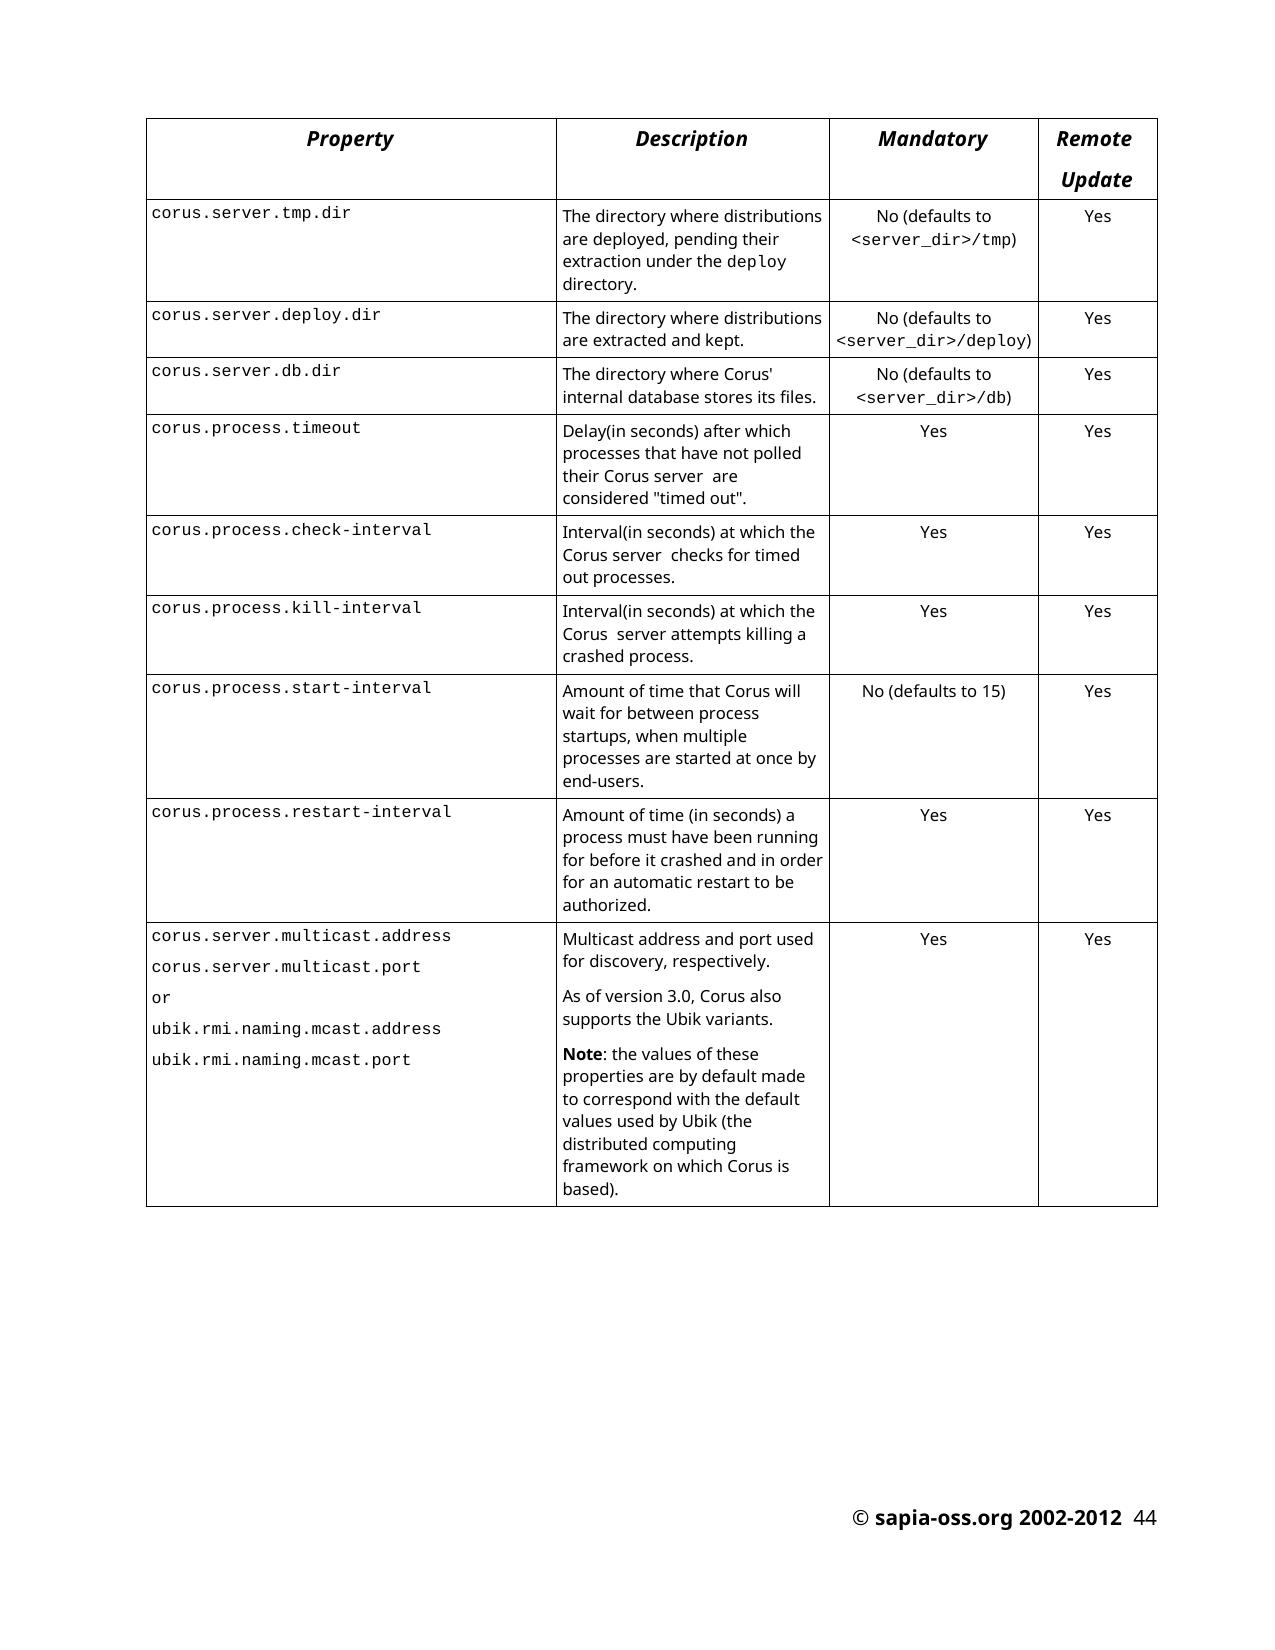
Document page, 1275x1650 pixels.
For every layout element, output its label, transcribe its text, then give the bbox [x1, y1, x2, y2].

table_cell Yes [1039, 415, 1157, 515]
table_cell The directory where distributions are deployed, pending their extraction under the deploy directory. [557, 200, 829, 301]
table_header Property [147, 119, 556, 199]
table_cell Delay(in seconds) after which processes that have not polled their Corus server are considered "timed out". [557, 415, 829, 515]
table_cell Yes [1039, 923, 1157, 1206]
table_cell corus.server.db.dir [147, 358, 556, 414]
table_cell Yes [830, 596, 1038, 674]
table_cell Amount of time that Corus will wait for between process startups, when multiple processes are started at once by end-users. [557, 675, 829, 798]
table_cell corus.process.start-interval [147, 675, 556, 798]
table_header Description [557, 119, 829, 199]
table_cell corus.server.deploy.dir [147, 302, 556, 357]
table_cell Multicast address and port used for discovery, respectively. As of version 3.0, Corus also supports the Ubik variants. Note: the values of these properties are by default made to correspond with the default values used by Ubik (the distributed computing framework on which Corus is based). [557, 923, 829, 1206]
table_cell No (defaults to 15) [830, 675, 1038, 798]
table_cell corus.process.restart-interval [147, 799, 556, 922]
table_cell Yes [830, 923, 1038, 1206]
table_cell Interval(in seconds) at which the Corus server attempts killing a crashed process. [557, 596, 829, 674]
table_cell No (defaults to <server_dir>/tmp) [830, 200, 1038, 301]
table_cell No (defaults to <server_dir>/db) [830, 358, 1038, 414]
table_cell corus.server.multicast.address corus.server.multicast.port or ubik.rmi.naming.mcast.address ubik.rmi.naming.mcast.port [147, 923, 556, 1206]
table_header Mandatory [830, 119, 1038, 199]
table_cell Yes [830, 415, 1038, 515]
table_cell corus.server.tmp.dir [147, 200, 556, 301]
table_cell Yes [830, 799, 1038, 922]
table_cell The directory where Corus' internal database stores its files. [557, 358, 829, 414]
table_cell corus.process.kill-interval [147, 596, 556, 674]
table_cell Amount of time (in seconds) a process must have been running for before it crashed and in order for an automatic restart to be authorized. [557, 799, 829, 922]
table_cell Yes [830, 516, 1038, 595]
table_cell No (defaults to <server_dir>/deploy) [830, 302, 1038, 357]
table_cell Yes [1039, 516, 1157, 595]
table_cell Yes [1039, 200, 1157, 301]
table_cell Yes [1039, 675, 1157, 798]
table_cell Interval(in seconds) at which the Corus server checks for timed out processes. [557, 516, 829, 595]
table_cell Yes [1039, 302, 1157, 357]
table_cell Yes [1039, 358, 1157, 414]
table_cell Yes [1039, 596, 1157, 674]
table_cell corus.process.check-interval [147, 516, 556, 595]
table_header Remote Update [1039, 119, 1157, 199]
table_cell Yes [1039, 799, 1157, 922]
table_cell The directory where distributions are extracted and kept. [557, 302, 829, 357]
table_cell corus.process.timeout [147, 415, 556, 515]
